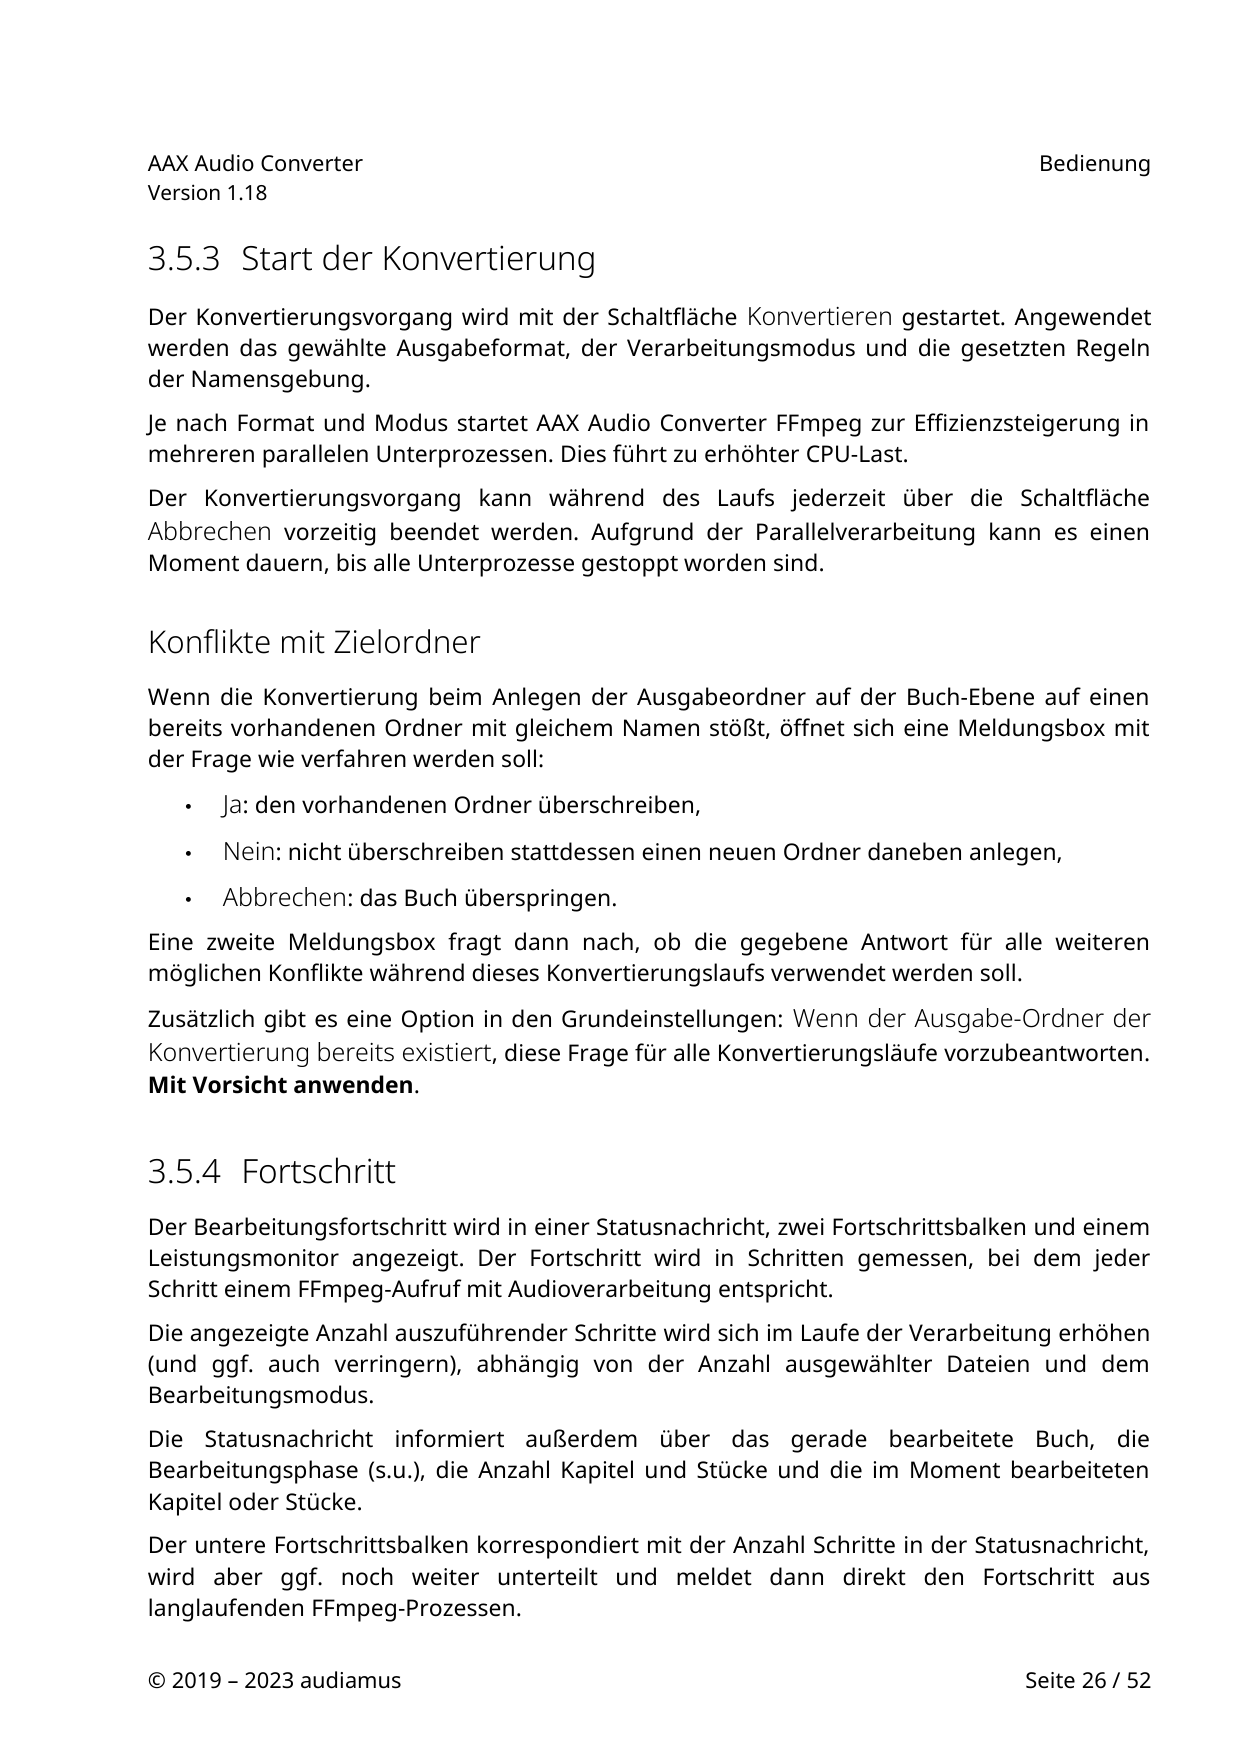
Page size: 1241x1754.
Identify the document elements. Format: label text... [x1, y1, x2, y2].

list Abbrechen: das Buch überspringen. [185, 879, 1152, 913]
subtitle Konflikte mit Zielordner [148, 620, 1152, 663]
text Eine zweite Meldungsbox fragt dann nach, ob die gegebene Antwort für alle weiteren möglichen Konflikte während dieses Konvertierungslaufs verwendet werden soll. [148, 926, 1152, 988]
text Der Konvertierungsvorgang kann während des Laufs jederzeit über die Schaltfläche Abbrechen vorzeitig beendet werden. Aufgrund der Parallelverarbeitung kann es einen Moment dauern, bis alle Unterprozesse gestoppt worden sind. [148, 482, 1152, 578]
text Die Statusnachricht informiert außerdem über das gerade bearbeitete Buch, die Bearbeitungsphase (s.u.), die Anzahl Kapitel und Stücke und die im Moment bearbeiteten Kapitel oder Stücke. [148, 1423, 1152, 1517]
text Der Bearbeitungsfortschritt wird in einer Statusnachricht, zwei Fortschrittsbalken und einem Leistungsmonitor angezeigt. Der Fortschritt wird in Schritten gemessen, bei dem jeder Schritt einem FFmpeg-Aufruf mit Audioverarbeitung entspricht. [148, 1211, 1152, 1304]
subtitle Fortschritt [148, 1148, 1152, 1193]
text Wenn die Konvertierung beim Anlegen der Ausgabeordner auf der Buch-Ebene auf einen bereits vorhandenen Ordner mit gleichem Namen stößt, öffnet sich eine Meldungsbox mit der Frage wie verfahren werden soll: [148, 681, 1152, 774]
text Zusätzlich gibt es eine Option in den Grundeinstellungen: Wenn der Ausgabe-Ordner der Konvertierung bereits existiert, diese Frage für alle Konvertierungsläufe vorzubeantworten. Mit Vorsicht anwenden. [148, 1001, 1152, 1100]
subtitle Start der Konvertierung [148, 235, 1152, 281]
text Der Konvertierungsvorgang wird mit der Schaltfläche Konvertieren gestartet. Angewendet werden das gewählte Ausgabeformat, der Verarbeitungsmodus und die gesetzten Regeln der Namensgebung. [148, 298, 1152, 395]
list Nein: nicht überschreiben stattdessen einen neuen Ordner daneben anlegen, [185, 833, 1152, 867]
text Je nach Format und Modus startet AAX Audio Converter FFmpeg zur Effizienzsteigerung in mehreren parallelen Unterprozessen. Dies führt zu erhöhter CPU-Last. [148, 407, 1152, 469]
text Die angezeigte Anzahl auszuführender Schritte wird sich im Laufe der Verarbeitung erhöhen (und ggf. auch verringern), abhängig von der Anzahl ausgewählter Dateien und dem Bearbeitungsmodus. [148, 1317, 1152, 1411]
text Der untere Fortschrittsbalken korrespondiert mit der Anzahl Schritte in der Statusnachricht, wird aber ggf. noch weiter unterteilt und meldet dann direkt den Fortschritt aus langlaufenden FFmpeg-Prozessen. [148, 1529, 1152, 1623]
list Ja: den vorhandenen Ordner überschreiben, [185, 787, 1152, 821]
